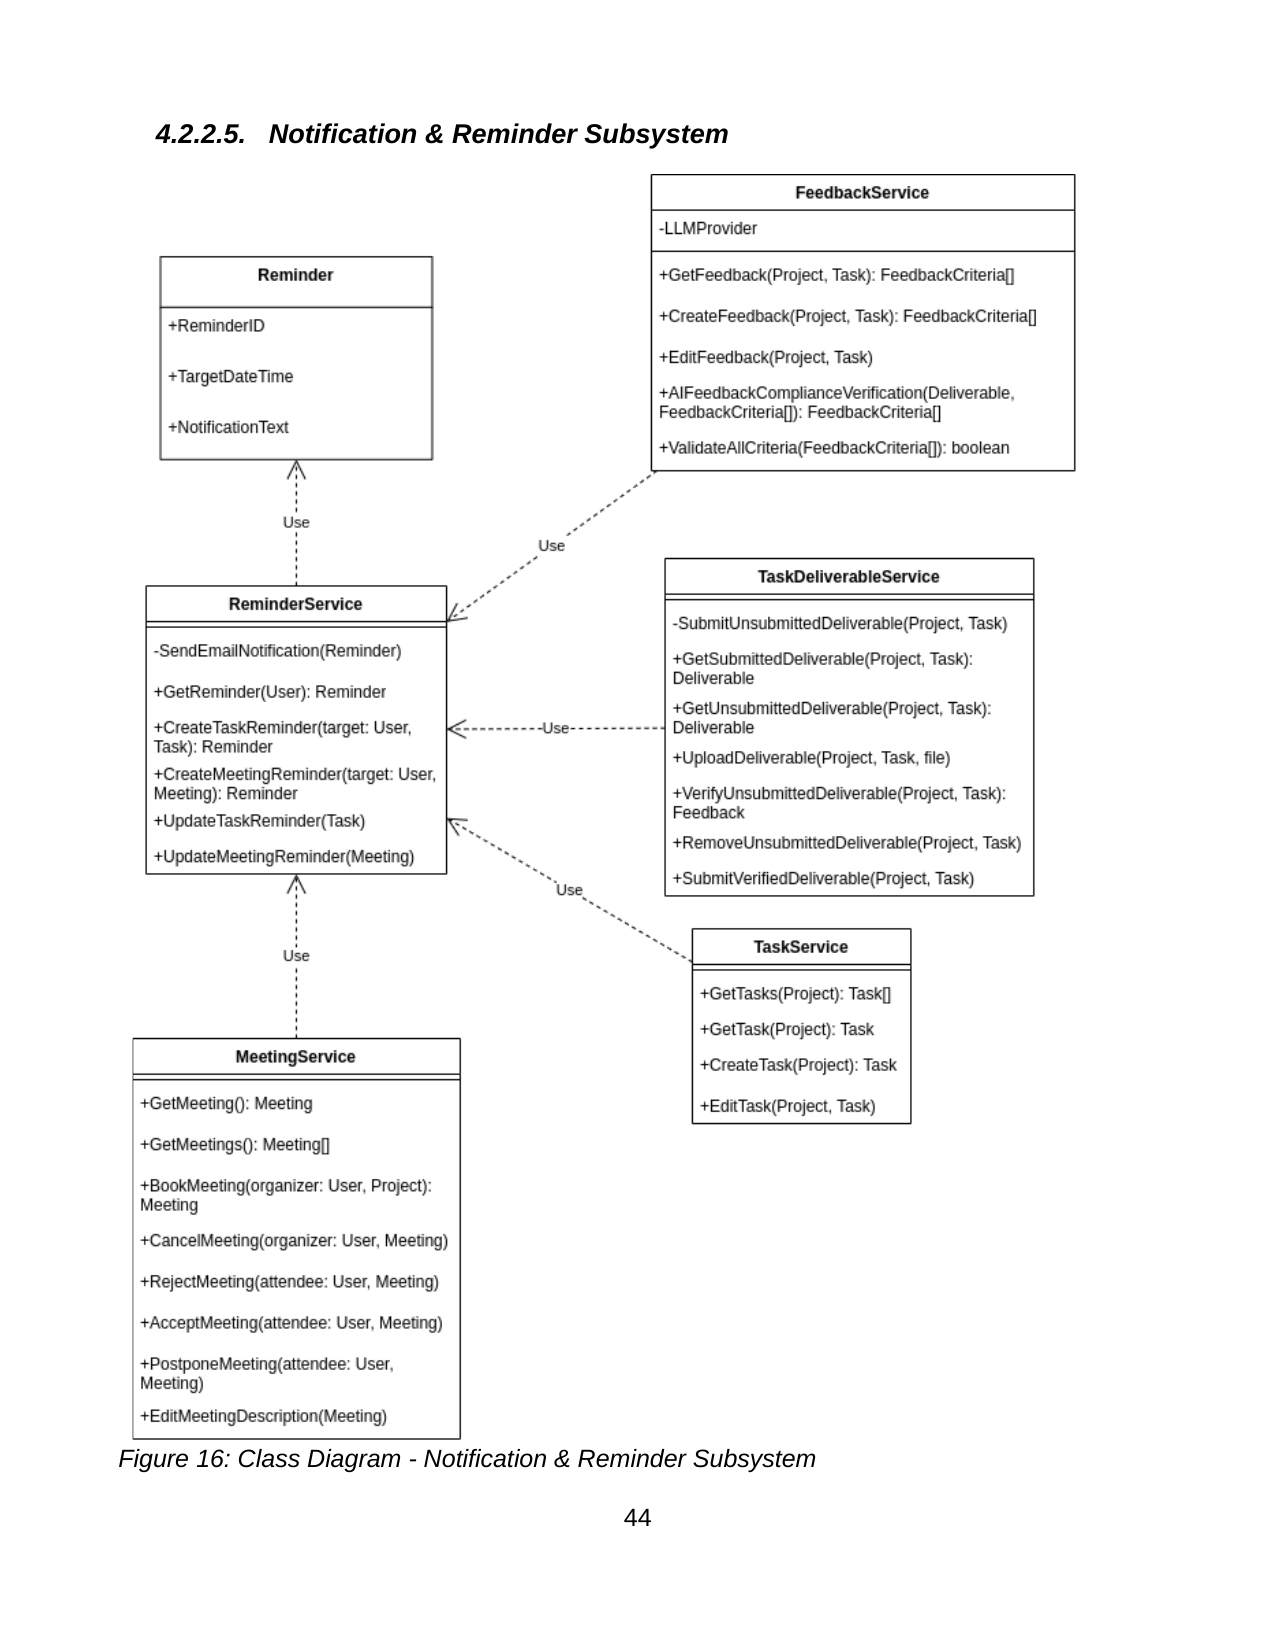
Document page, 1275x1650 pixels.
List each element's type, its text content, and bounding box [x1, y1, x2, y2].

subtitle Notification & Reminder Subsystem [156, 118, 1157, 149]
picture [132, 174, 1077, 1444]
text Figure 16: Class Diagram - Notification & Reminder Subsystem [118, 1444, 1091, 1472]
